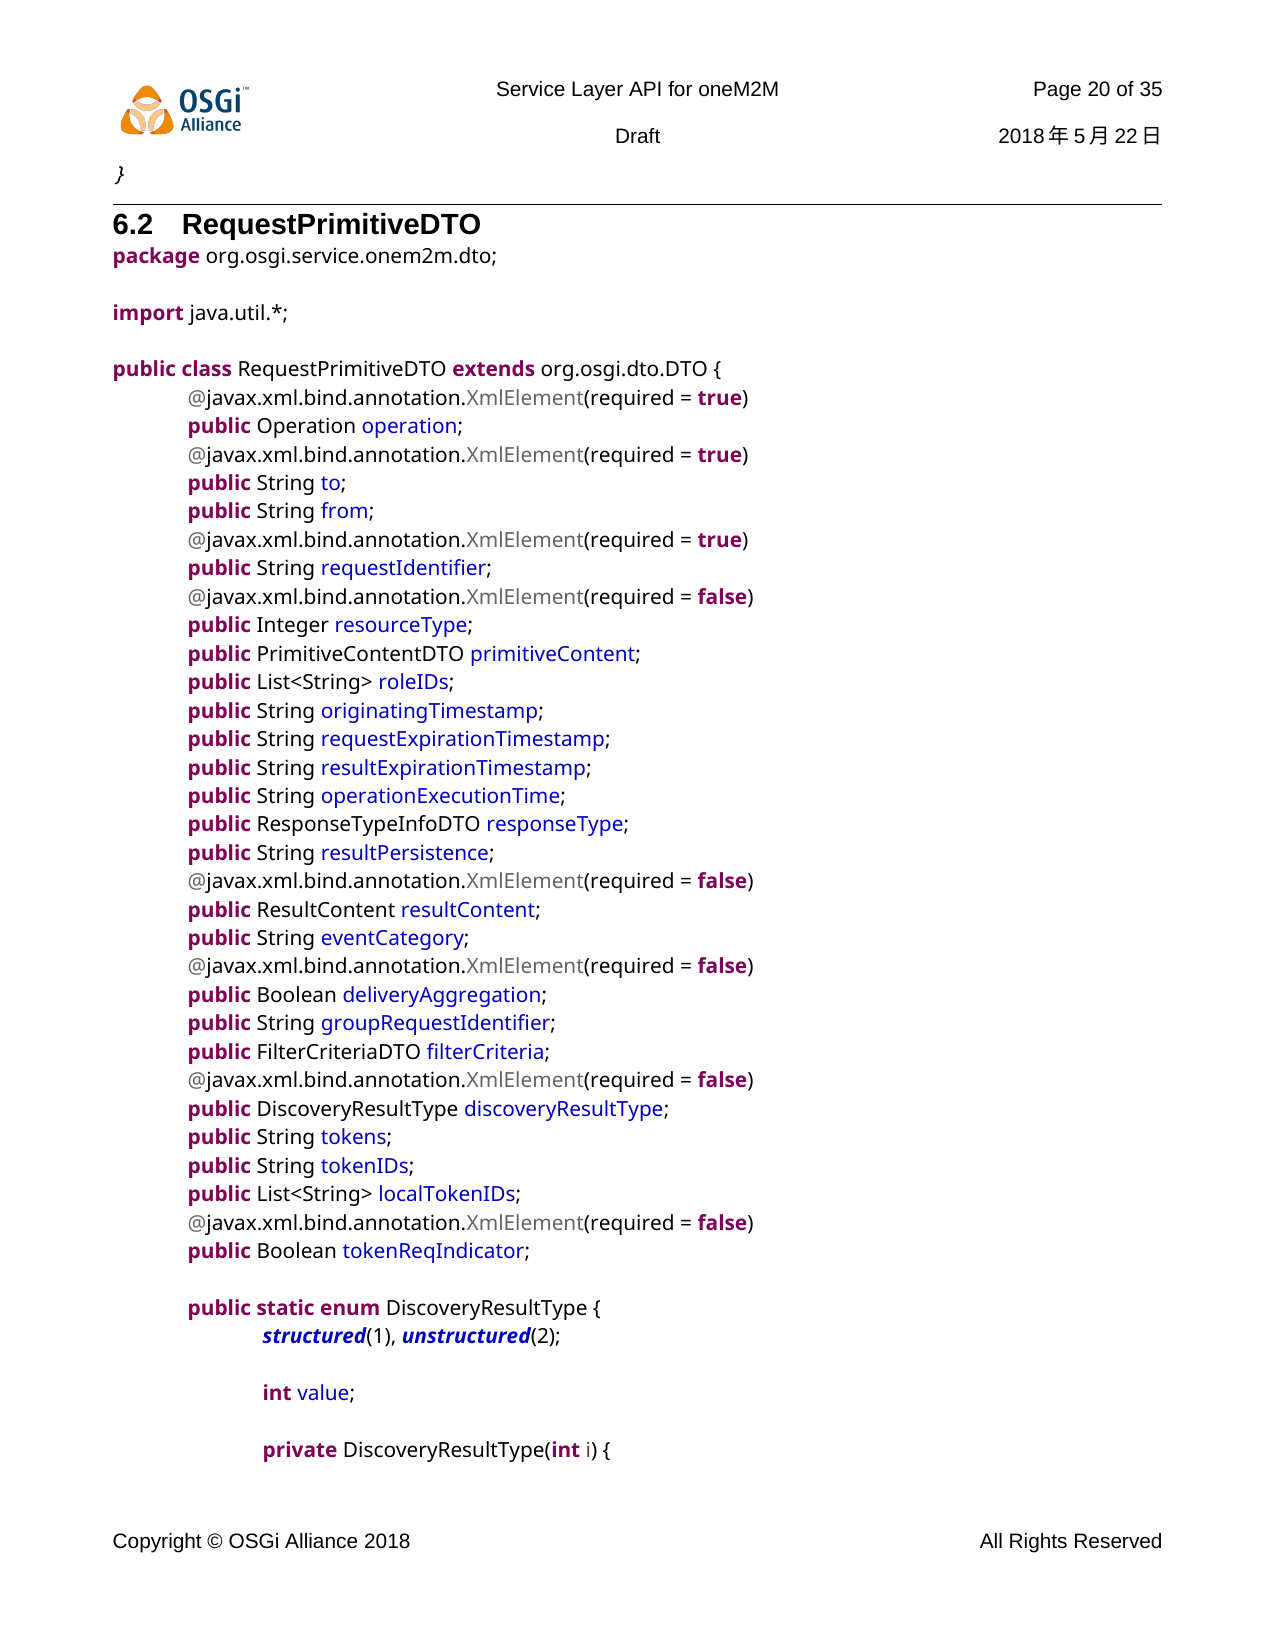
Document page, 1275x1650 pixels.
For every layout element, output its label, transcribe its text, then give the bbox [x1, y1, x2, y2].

text @javax.xml.bind.annotation.XmlElement(required = false) [112, 952, 1162, 980]
text public List<String> roleIDs; [112, 667, 1162, 696]
text @javax.xml.bind.annotation.XmlElement(required = true) [112, 525, 1162, 553]
text public String groupRequestIdentifier; [112, 1008, 1162, 1037]
text public String from; [112, 497, 1162, 525]
text public String originatingTimestamp; [112, 696, 1162, 724]
picture [113, 78, 257, 142]
text public class RequestPrimitiveDTO extends org.osgi.dto.DTO { [112, 354, 1162, 383]
text public String resultPersistence; [112, 838, 1162, 866]
text @javax.xml.bind.annotation.XmlElement(required = true) [112, 440, 1162, 468]
text public String eventCategory; [112, 923, 1162, 952]
text } [112, 159, 1162, 187]
text public String requestExpirationTimestamp; [112, 724, 1162, 753]
text public List<String> localTokenIDs; [112, 1179, 1162, 1208]
text public Boolean deliveryAggregation; [112, 980, 1162, 1008]
text public String resultExpirationTimestamp; [112, 753, 1162, 781]
text public PrimitiveContentDTO primitiveContent; [112, 639, 1162, 667]
text @javax.xml.bind.annotation.XmlElement(required = false) [112, 1065, 1162, 1094]
text public Boolean tokenReqIndicator; [112, 1236, 1162, 1264]
text package org.osgi.service.onem2m.dto; [112, 241, 1162, 269]
text structured(1), unstructured(2); [112, 1321, 1162, 1350]
text public String requestIdentifier; [112, 553, 1162, 582]
text public static enum DiscoveryResultType { [112, 1293, 1162, 1321]
text @javax.xml.bind.annotation.XmlElement(required = true) [112, 383, 1162, 411]
text int value; [112, 1378, 1162, 1407]
subtitle RequestPrimitiveDTO [112, 205, 1162, 241]
text private DiscoveryResultType(int i) { [112, 1435, 1162, 1463]
text public String tokens; [112, 1122, 1162, 1151]
text public String tokenIDs; [112, 1151, 1162, 1179]
text @javax.xml.bind.annotation.XmlElement(required = false) [112, 1208, 1162, 1236]
text public Operation operation; [112, 411, 1162, 440]
text public DiscoveryResultType discoveryResultType; [112, 1094, 1162, 1122]
text public Integer resourceType; [112, 610, 1162, 639]
text public String to; [112, 468, 1162, 497]
text public String operationExecutionTime; [112, 781, 1162, 809]
text public FilterCriteriaDTO filterCriteria; [112, 1037, 1162, 1065]
text @javax.xml.bind.annotation.XmlElement(required = false) [112, 866, 1162, 895]
text public ResponseTypeInfoDTO responseType; [112, 809, 1162, 838]
text public ResultContent resultContent; [112, 895, 1162, 923]
text @javax.xml.bind.annotation.XmlElement(required = false) [112, 582, 1162, 610]
text import java.util.*; [112, 298, 1162, 326]
